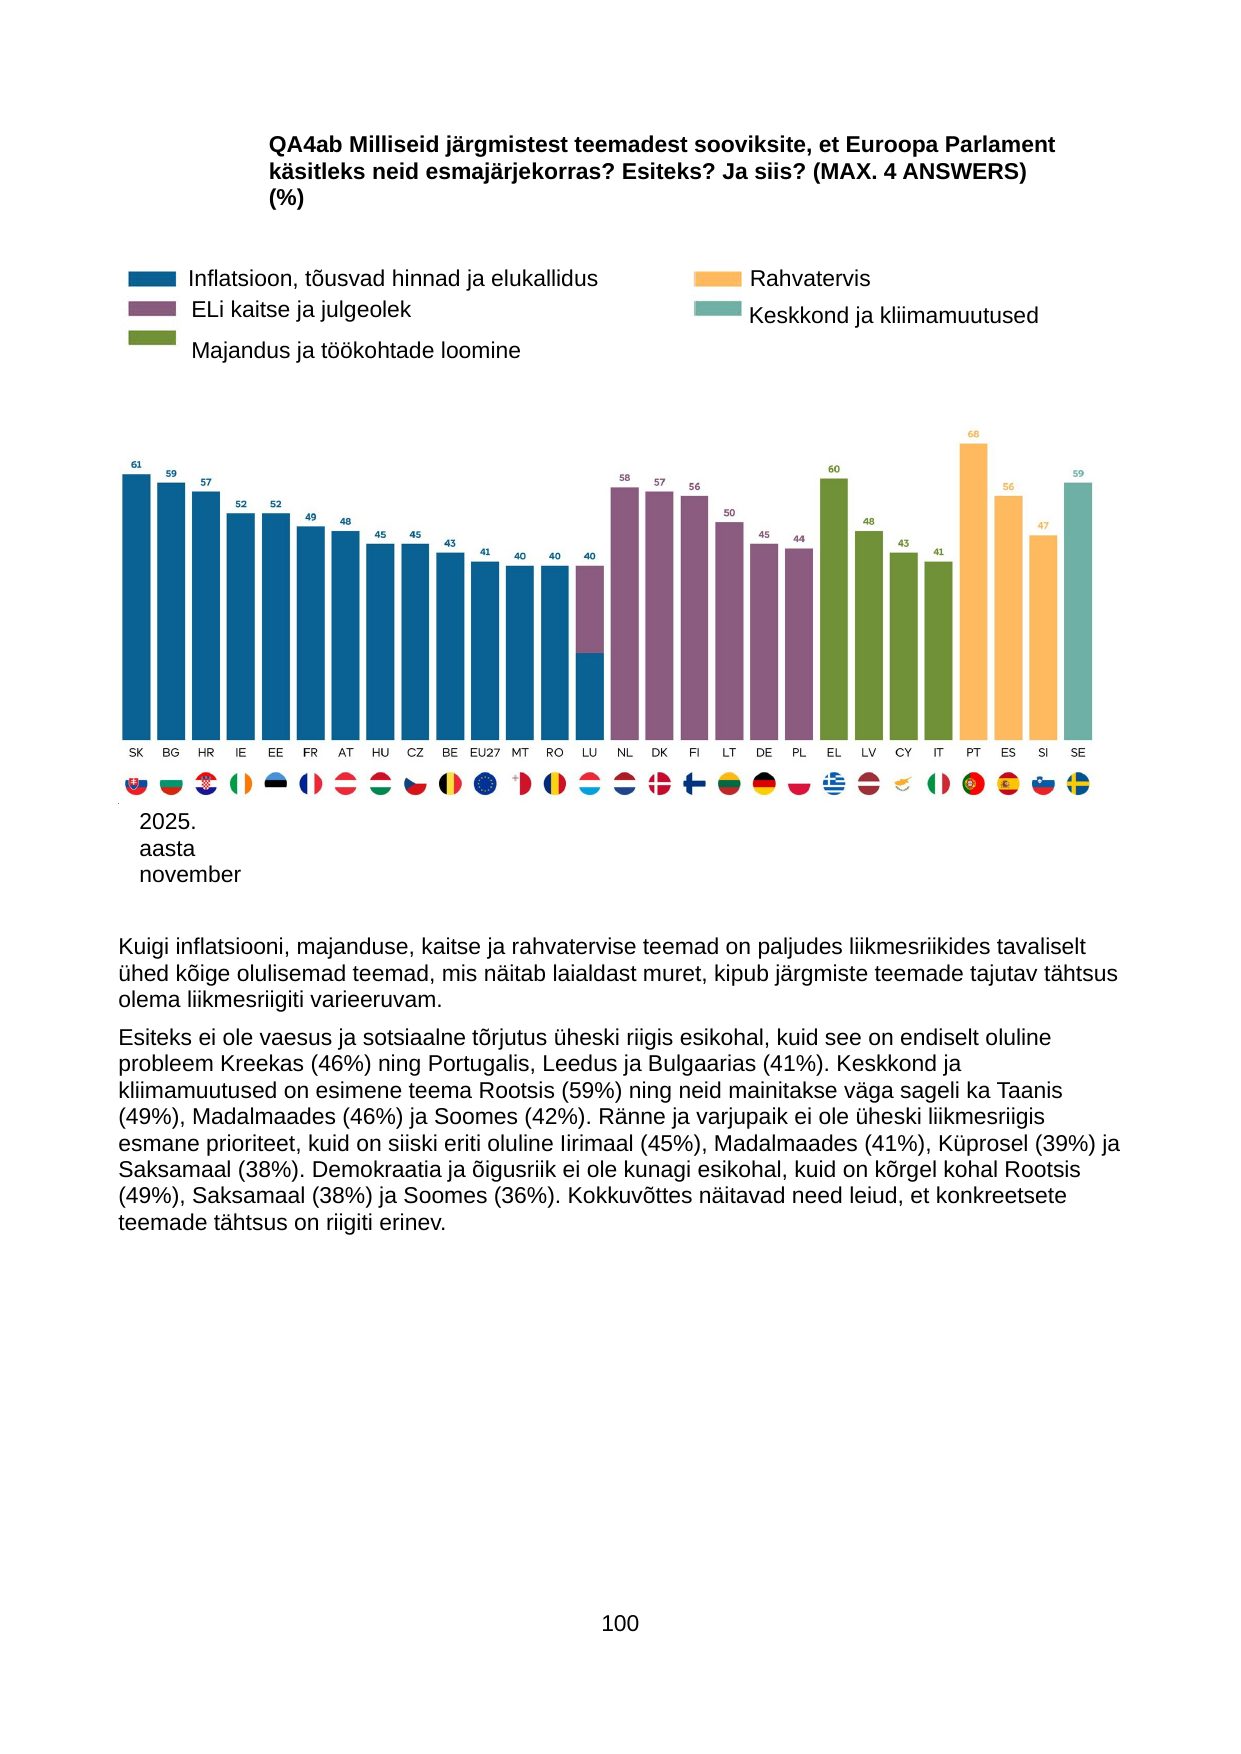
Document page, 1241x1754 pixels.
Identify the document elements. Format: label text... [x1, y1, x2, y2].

picture [118, 423, 1099, 804]
text Kuigi inflatsiooni, majanduse, kaitse ja rahvatervise teemad on paljudes liikmesriikides tavaliselt ühed kõige olulisemad teemad, mis näitab laialdast muret, kipub järgmiste teemade tajutav tähtsus olema liikmesriigiti varieeruvam. [118, 933, 1122, 1012]
text Esiteks ei ole vaesus ja sotsiaalne tõrjutus üheski riigis esikohal, kuid see on endiselt oluline probleem Kreekas (46%) ning Portugalis, Leedus ja Bulgaarias (41%). Keskkond ja kliimamuutused on esimene teema Rootsis (59%) ning neid mainitakse väga sageli ka Taanis (49%), Madalmaades (46%) ja Soomes (42%). Ränne ja varjupaik ei ole üheski liikmesriigis esmane prioriteet, kuid on siiski eriti oluline Iirimaal (45%), Madalmaades (41%), Küprosel (39%) ja Saksamaal (38%). Demokraatia ja õigusriik ei ole kunagi esikohal, kuid on kõrgel kohal Rootsis (49%), Saksamaal (38%) ja Soomes (36%). Kokkuvõttes näitavad need leiud, et konkreetsete teemade tähtsus on riigiti erinev. [118, 1024, 1122, 1235]
picture [121, 256, 745, 352]
